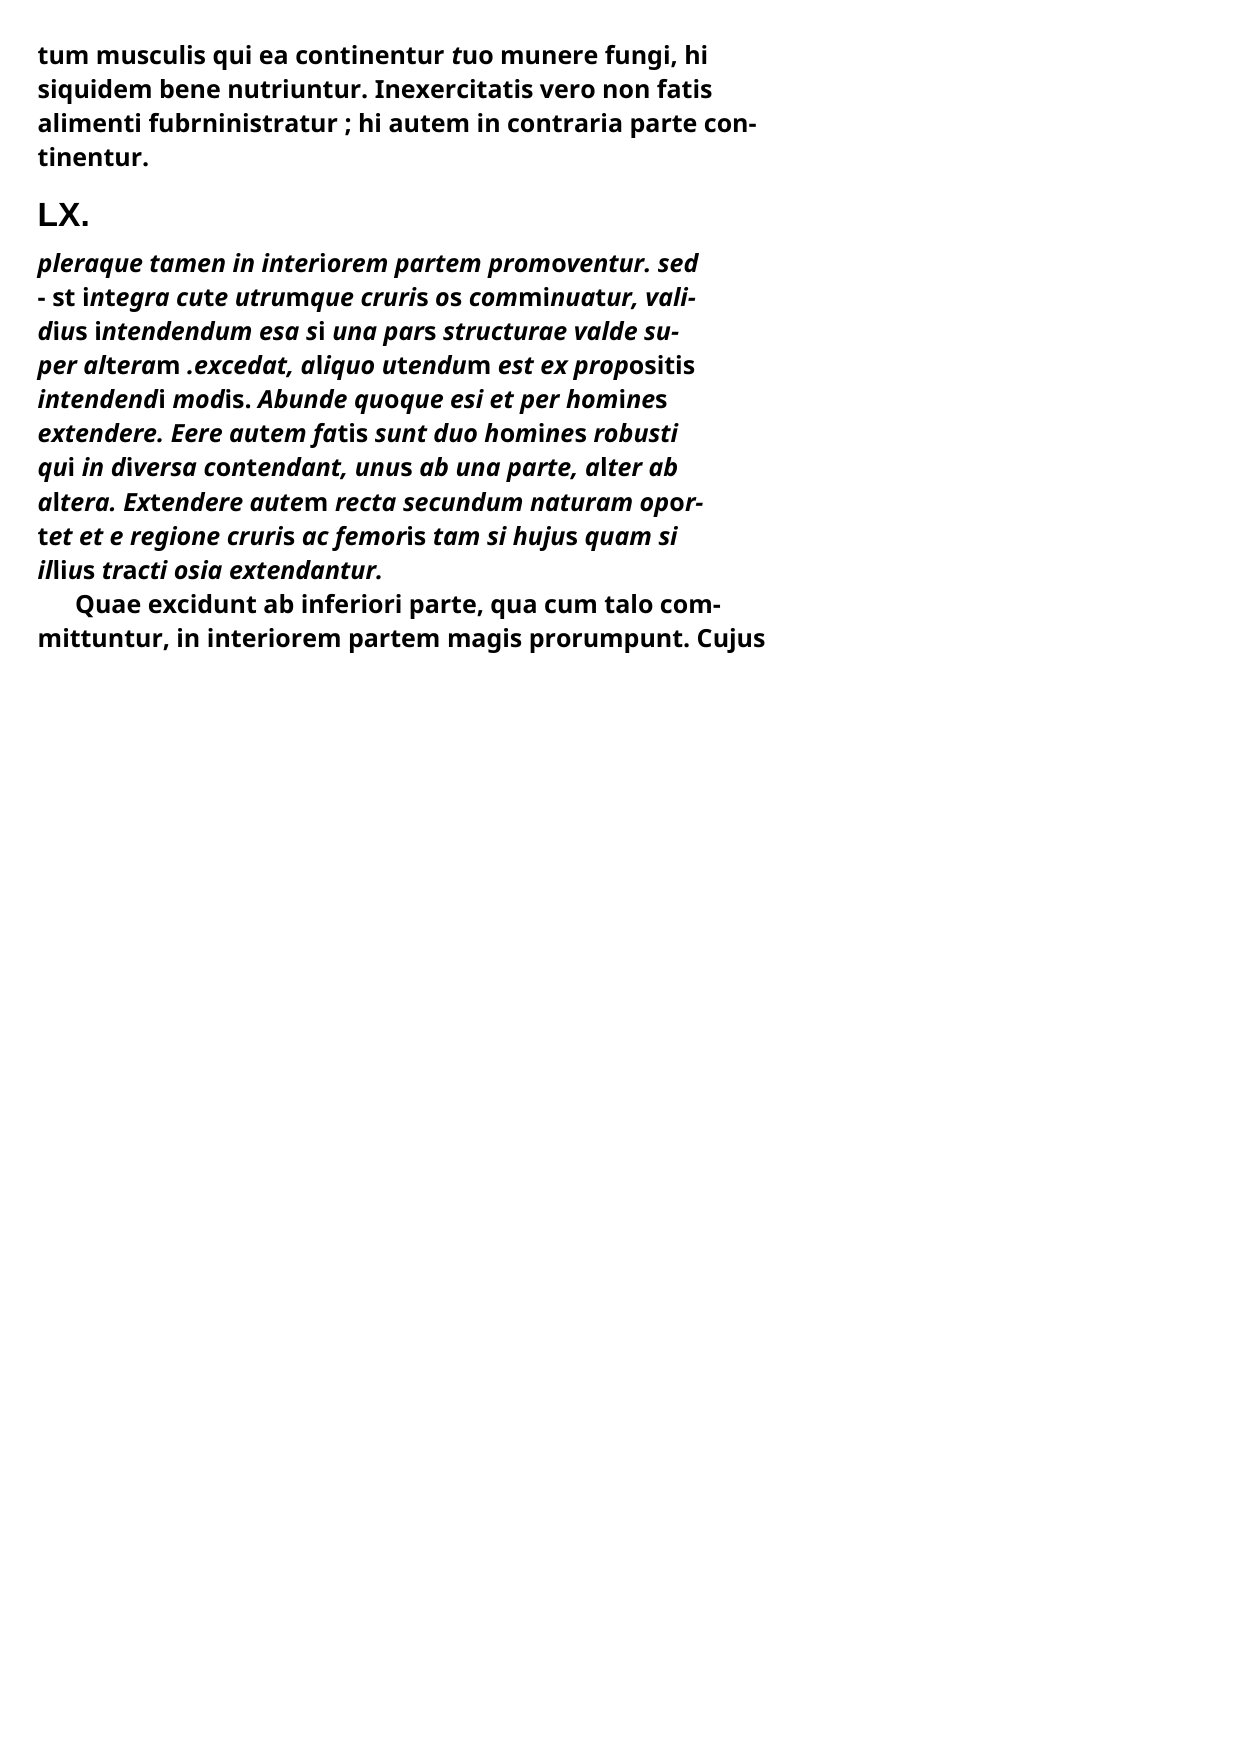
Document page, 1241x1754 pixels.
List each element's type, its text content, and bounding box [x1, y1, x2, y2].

subtitle LX. [37, 194, 1203, 233]
text tum musculis qui ea continentur tuo munere fungi, hi siquidem bene nutriuntur. Inexercitatis vero non fatis alimenti fubrninistratur ; hi autem in contraria parte con- tinentur. [37, 37, 1203, 174]
text Quae excidunt ab inferiori parte, qua cum talo com- mittuntur, in interiorem partem magis prorumpunt. Cujus [37, 586, 1203, 654]
text pleraque tamen in interiorem partem promoventur. sed - st integra cute utrumque cruris os comminuatur, vali- dius intendendum esa si una pars structurae valde su- per alteram .excedat, aliquo utendum est ex propositis intendendi modis. Abunde quoque esi et per homines extendere. Eere autem fatis sunt duo homines robusti qui in diversa contendant, unus ab una parte, alter ab altera. Extendere autem recta secundum naturam opor- tet et e regione cruris ac femoris tam si hujus quam si illius tracti osia extendantur. [37, 246, 1203, 586]
